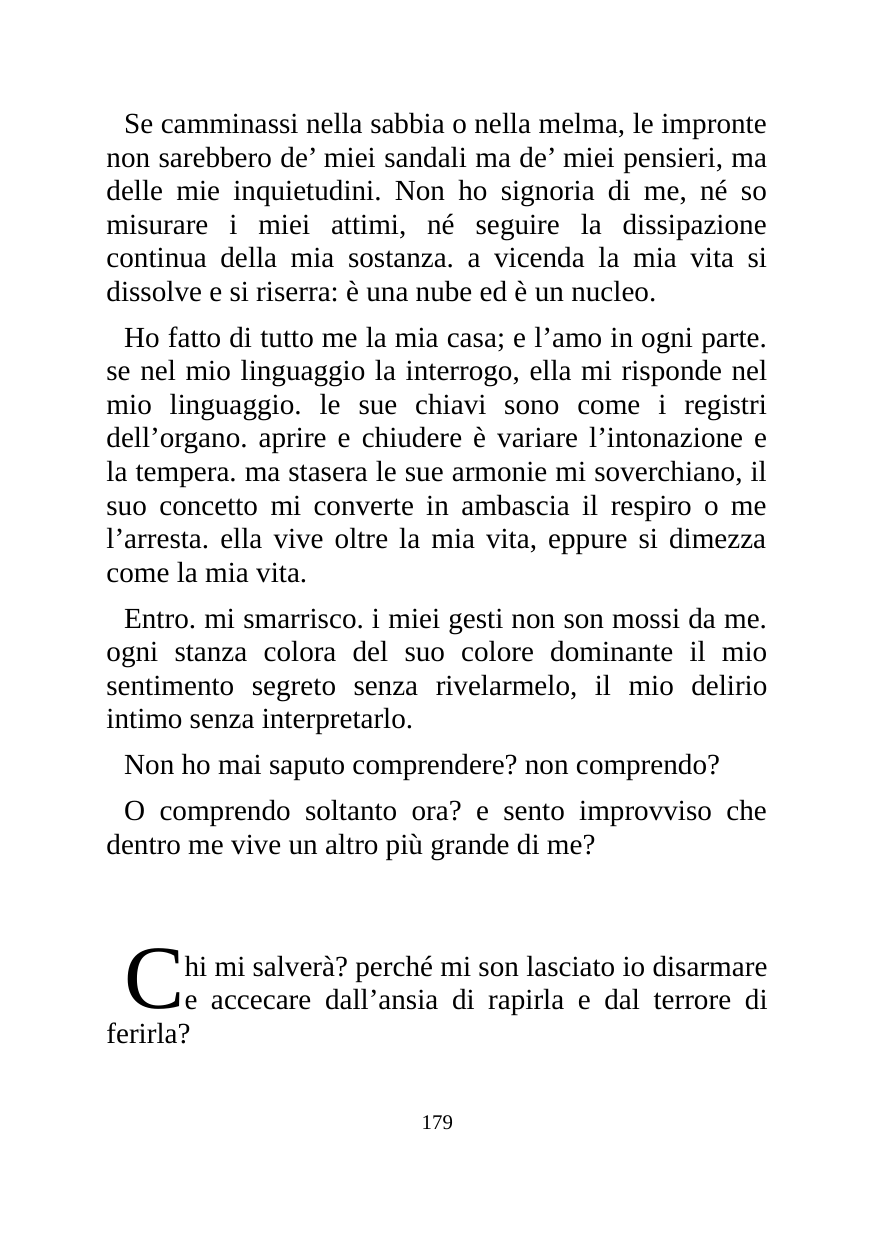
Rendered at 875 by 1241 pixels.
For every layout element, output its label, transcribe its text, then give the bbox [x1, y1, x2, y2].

text Non ho mai saputo comprendere? non comprendo? [106, 747, 768, 781]
text Entro. mi smarrisco. i miei gesti non son mossi da me. ogni stanza colora del suo colore dominante il mio sentimento segreto senza rivelarmelo, il mio delirio intimo senza interpretarlo. [106, 601, 768, 735]
text Chi mi salverà? perché mi son lasciato io disarmare e accecare dall’ansia di rapirla e dal terrore di ferirla? [106, 949, 768, 1049]
text Ho fatto di tutto me la mia casa; e l’amo in ogni parte. se nel mio linguaggio la interrogo, ella mi risponde nel mio linguaggio. le sue chiavi sono come i registri dell’organo. aprire e chiudere è variare l’intonazione e la tempera. ma stasera le sue armonie mi soverchiano, il suo concetto mi converte in ambascia il respiro o me l’arresta. ella vive oltre la mia vita, eppure si dimezza come la mia vita. [106, 320, 768, 588]
text O comprendo soltanto ora? e sento improvviso che dentro me vive un altro più grande di me? [106, 793, 768, 861]
text Se camminassi nella sabbia o nella melma, le impronte non sarebbero de’ miei sandali ma de’ miei pensieri, ma delle mie inquietudini. Non ho signoria di me, né so misurare i miei attimi, né seguire la dissipazione continua della mia sostanza. a vicenda la mia vita si dissolve e si riserra: è una nube ed è un nucleo. [106, 106, 768, 307]
